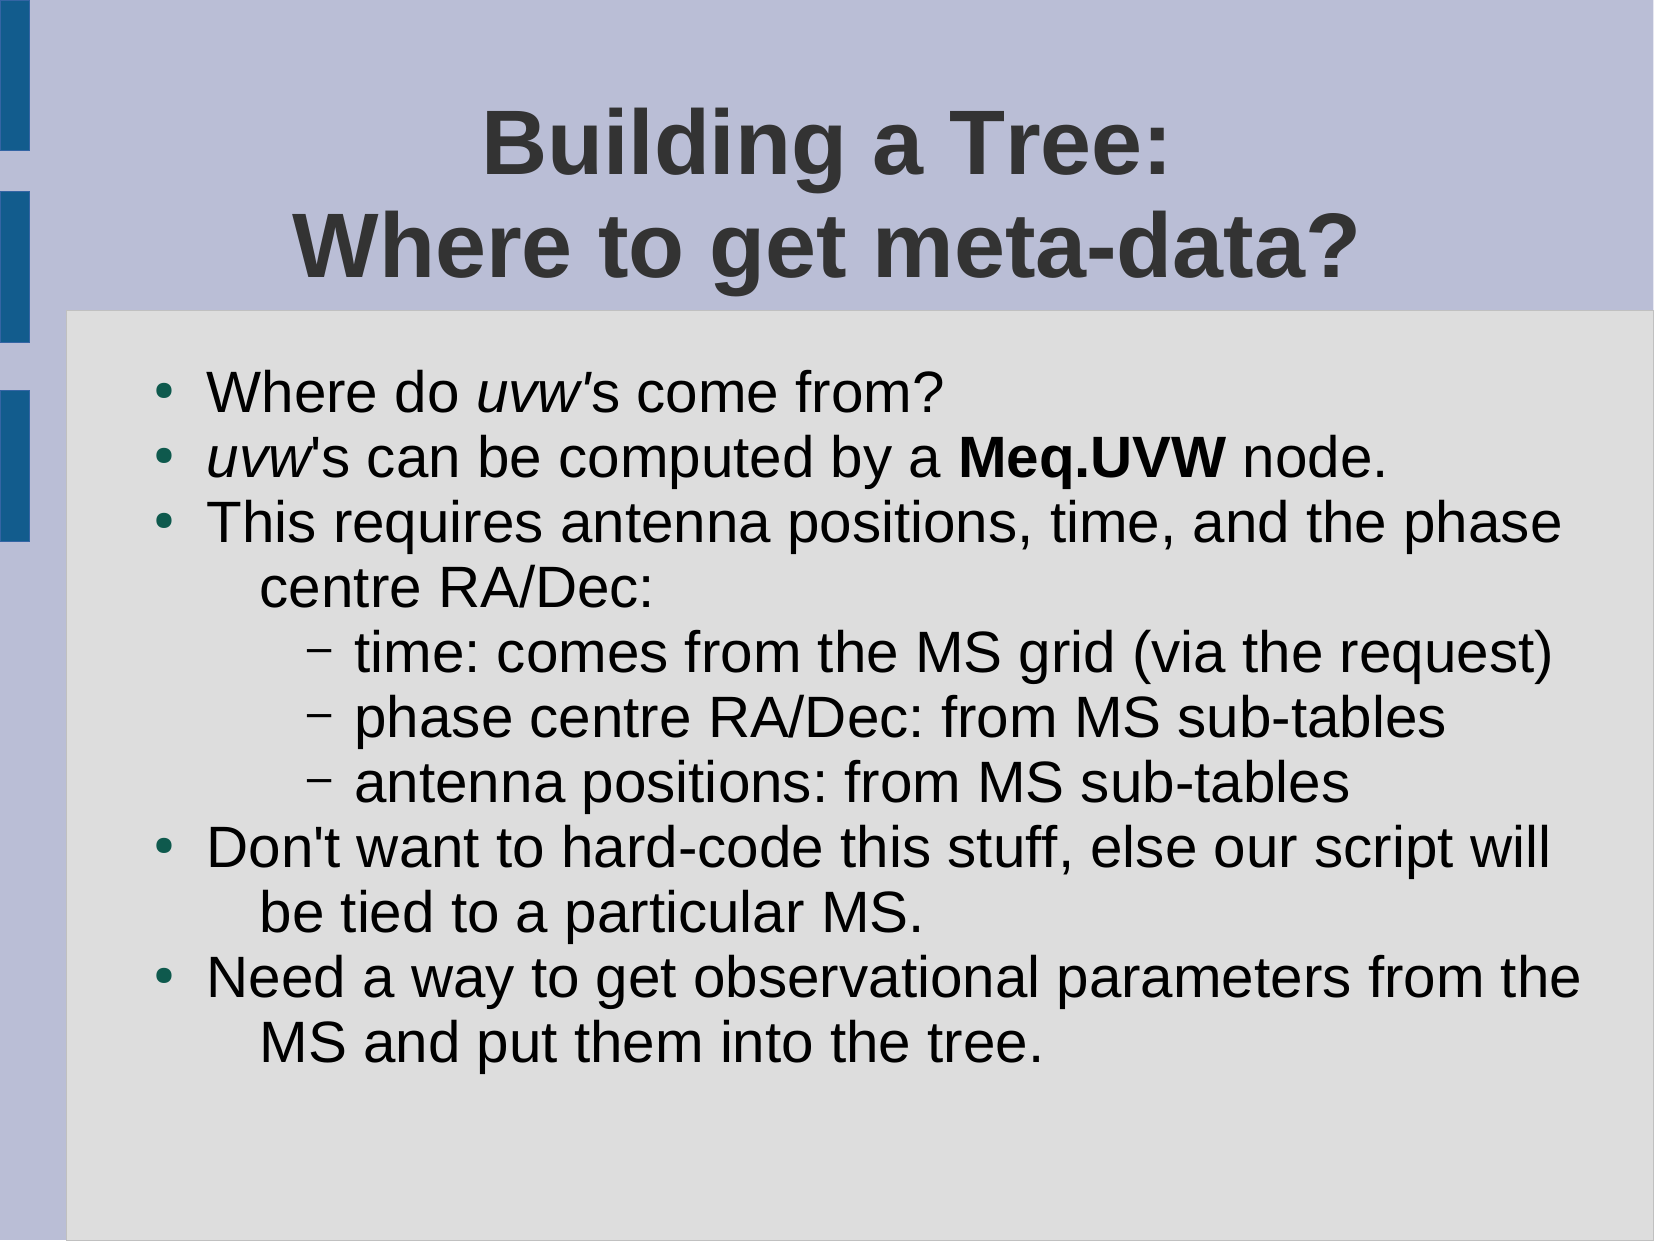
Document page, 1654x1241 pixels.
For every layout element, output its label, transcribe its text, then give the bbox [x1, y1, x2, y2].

title Building a Tree: Where to get meta-data? [121, 91, 1534, 299]
list Where do uvw's come from? uvw's can be computed by a Meq.UVW node. This requires antenna positions, time, and the phase centre RA/Dec: time: comes from the MS grid (via the request) phase centre RA/Dec: from MS sub-tables antenna positions: from MS sub-tables Don't want to hard-code this stuff, else our script will be tied to a particular MS. Need a way to get observational parameters from the MS and put them into the tree. [118, 359, 1590, 1141]
